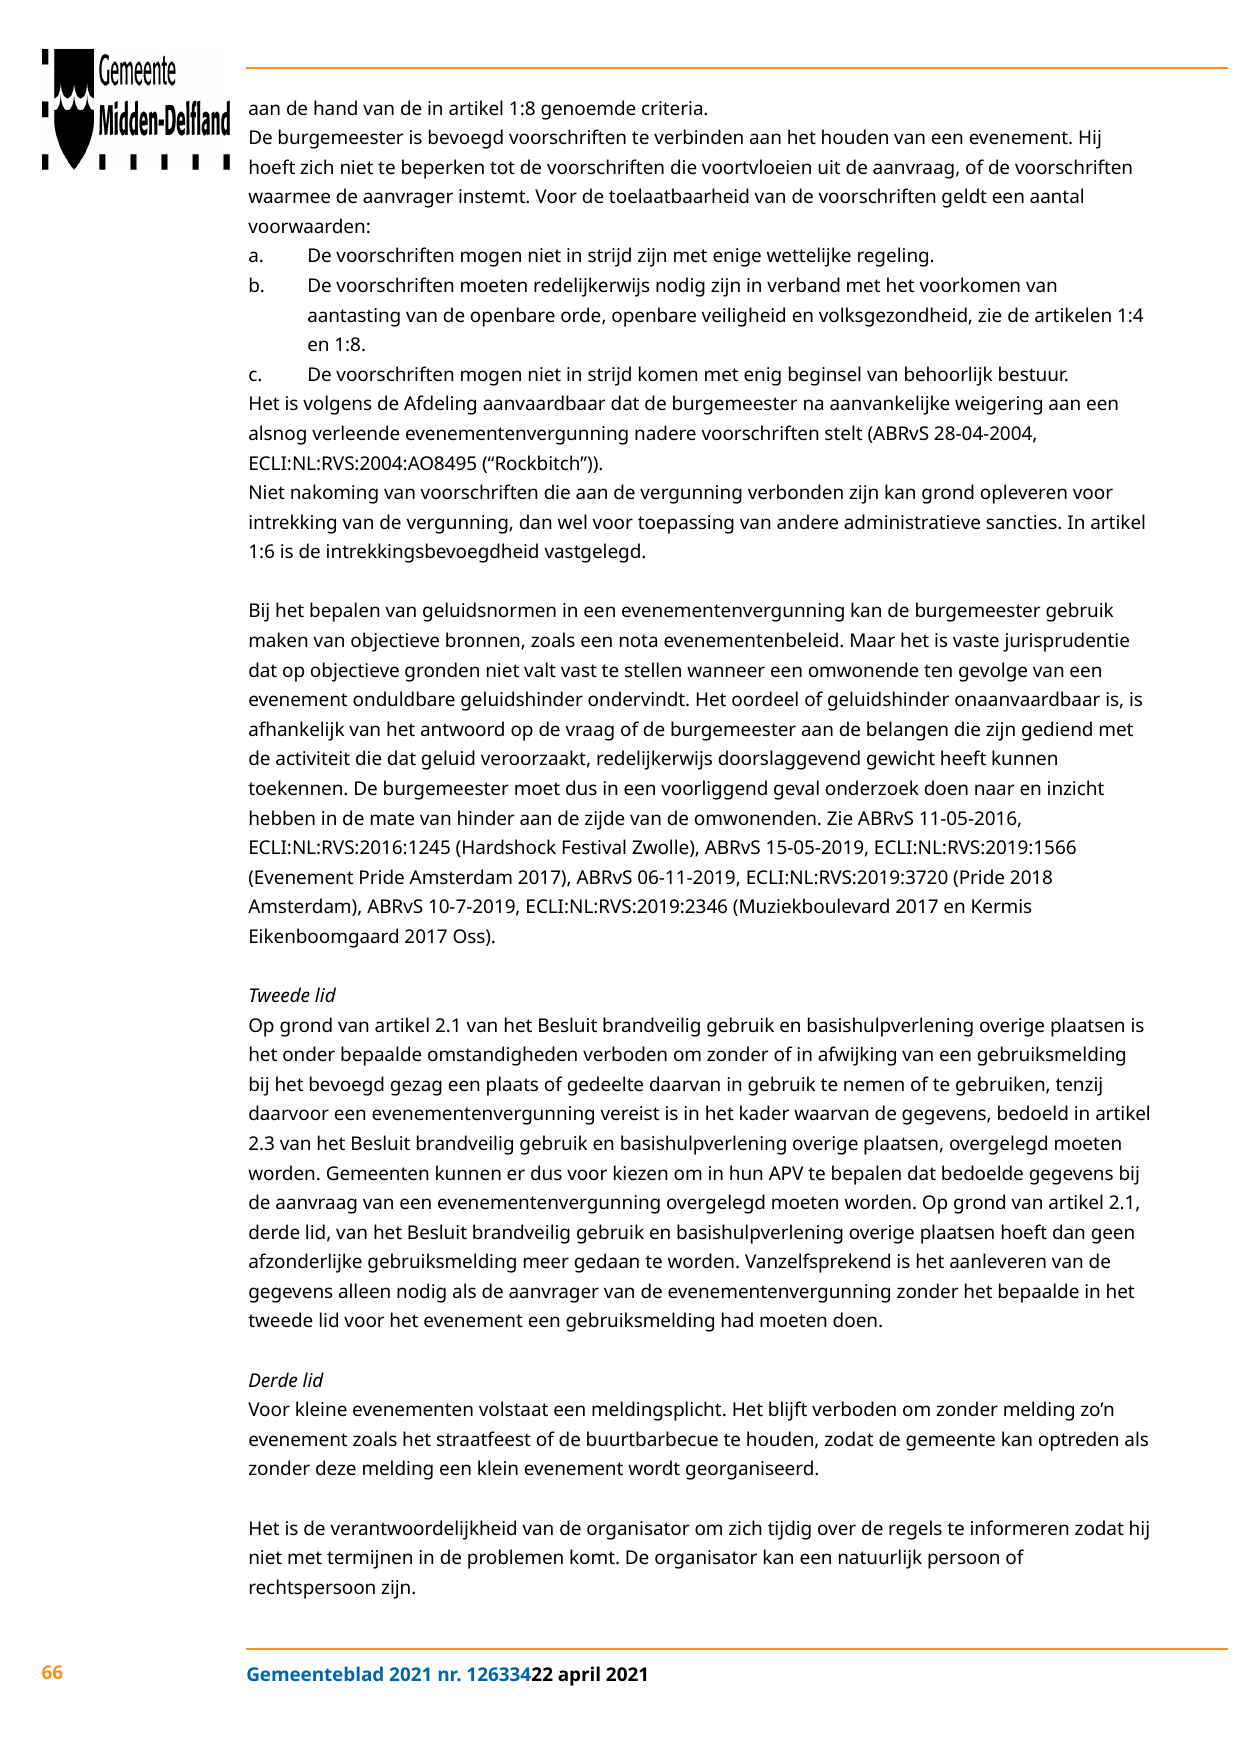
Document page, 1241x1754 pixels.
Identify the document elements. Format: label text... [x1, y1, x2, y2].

text aan de hand van de in artikel 1:8 genoemde criteria. [248, 95, 1152, 121]
text Voor kleine evenementen volstaat een meldingsplicht. Het blijft verboden om zonder melding zo’n evenement zoals het straatfeest of de buurtbarbecue te houden, zodat de gemeente kan optreden als zonder deze melding een klein evenement wordt georganiseerd. [248, 1396, 1152, 1481]
text Het is volgens de Afdeling aanvaardbaar dat de burgemeester na aanvankelijke weigering aan een alsnog verleende evenementenvergunning nadere voorschriften stelt (ABRvS 28-04-2004, ECLI:NL:RVS:2004:AO8495 (“Rockbitch”)). [248, 391, 1152, 476]
text Op grond van artikel 2.1 van het Besluit brandveilig gebruik en basishulpverlening overige plaatsen is het onder bepaalde omstandigheden verboden om zonder of in afwijking van een gebruiksmelding bij het bevoegd gezag een plaats of gedeelte daarvan in gebruik te nemen of te gebruiken, tenzij daarvoor een evenementenvergunning vereist is in het kader waarvan de gegevens, bedoeld in artikel 2.3 van het Besluit brandveilig gebruik en basishulpverlening overige plaatsen, overgelegd moeten worden. Gemeenten kunnen er dus voor kiezen om in hun APV te bepalen dat bedoelde gegevens bij de aanvraag van een evenementenvergunning overgelegd moeten worden. Op grond van artikel 2.1, derde lid, van het Besluit brandveilig gebruik en basishulpverlening overige plaatsen hoeft dan geen afzonderlijke gebruiksmelding meer gedaan te worden. Vanzelfsprekend is het aanleveren van de gegevens alleen nodig als de aanvrager van de evenementenvergunning zonder het bepaalde in het tweede lid voor het evenement een gebruiksmelding had moeten doen. [248, 1012, 1152, 1333]
list De voorschriften moeten redelijkerwijs nodig zijn in verband met het voorkomen van aantasting van de openbare orde, openbare veiligheid en volksgezondheid, zie de artikelen 1:4 en 1:8. [248, 272, 1152, 357]
text Niet nakoming van voorschriften die aan de vergunning verbonden zijn kan grond opleveren voor intrekking van de vergunning, dan wel voor toepassing van andere administratieve sancties. In artikel 1:6 is de intrekkingsbevoegdheid vastgelegd. [248, 479, 1152, 564]
list De voorschriften mogen niet in strijd zijn met enige wettelijke regeling. [248, 243, 1152, 268]
list De voorschriften mogen niet in strijd komen met enig beginsel van behoorlijk bestuur. [248, 361, 1152, 387]
text Derde lid [248, 1367, 1152, 1393]
text Het is de verantwoordelijkheid van de organisator om zich tijdig over de regels te informeren zodat hij niet met termijnen in de problemen komt. De organisator kan een natuurlijk persoon of rechtspersoon zijn. [248, 1515, 1152, 1600]
text Bij het bepalen van geluidsnormen in een evenementenvergunning kan de burgemeester gebruik maken van objectieve bronnen, zoals een nota evenementenbeleid. Maar het is vaste jurisprudentie dat op objectieve gronden niet valt vast te stellen wanneer een omwonende ten gevolge van een evenement onduldbare geluidshinder ondervindt. Het oordeel of geluidshinder onaanvaardbaar is, is afhankelijk van het antwoord op de vraag of de burgemeester aan de belangen die zijn gediend met de activiteit die dat geluid veroorzaakt, redelijkerwijs doorslaggevend gewicht heeft kunnen toekennen. De burgemeester moet dus in een voorliggend geval onderzoek doen naar en inzicht hebben in de mate van hinder aan de zijde van de omwonenden. Zie ABRvS 11-05-2016, ECLI:NL:RVS:2016:1245 (Hardshock Festival Zwolle), ABRvS 15-05-2019, ECLI:NL:RVS:2019:1566 (Evenement Pride Amsterdam 2017), ABRvS 06-11-2019, ECLI:NL:RVS:2019:3720 (Pride 2018 Amsterdam), ABRvS 10-7-2019, ECLI:NL:RVS:2019:2346 (Muziekboulevard 2017 en Kermis Eikenboomgaard 2017 Oss). [248, 598, 1152, 949]
picture [41, 47, 231, 172]
text Tweede lid [248, 982, 1152, 1008]
text De burgemeester is bevoegd voorschriften te verbinden aan het houden van een evenement. Hij hoeft zich niet te beperken tot de voorschriften die voortvloeien uit de aanvraag, of de voorschriften waarmee de aanvrager instemt. Voor de toelaatbaarheid van de voorschriften geldt een aantal voorwaarden: [248, 124, 1152, 239]
